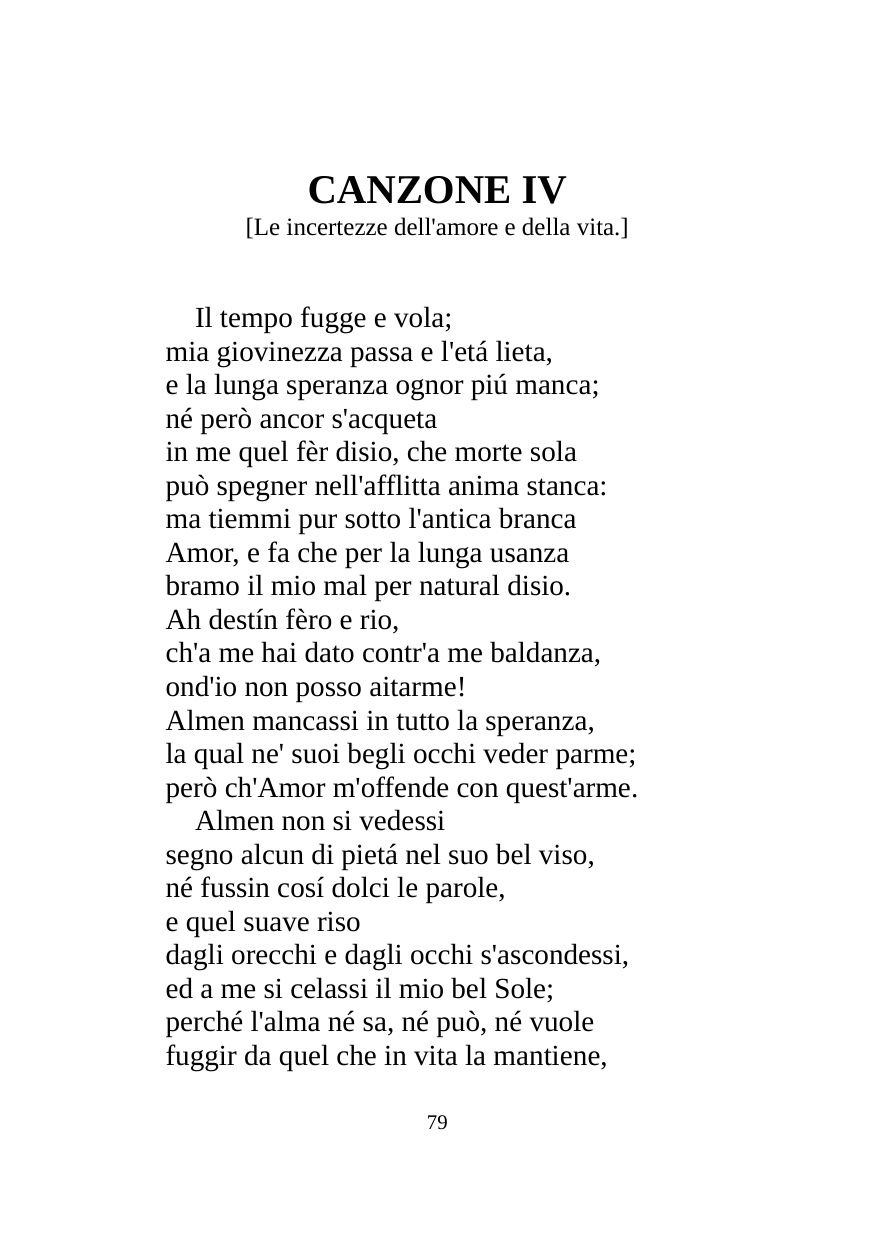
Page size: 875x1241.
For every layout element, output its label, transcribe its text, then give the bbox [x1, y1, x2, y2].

subtitle CANZONE IV [Le incertezze dell'amore e della vita.] [165, 165, 709, 241]
text Almen non si vedessi segno alcun di pietá nel suo bel viso, né fussin cosí dolci le parole, e quel suave riso dagli orecchi e dagli occhi s'ascondessi, ed a me si celassi il mio bel Sole; perché l'alma né sa, né può, né vuole fuggir da quel che in vita la mantiene, [165, 803, 768, 1072]
text Il tempo fugge e vola; mia giovinezza passa e l'etá lieta, e la lunga speranza ognor piú manca; né però ancor s'acqueta in me quel fèr disio, che morte sola può spegner nell'afflitta anima stanca: ma tiemmi pur sotto l'antica branca Amor, e fa che per la lunga usanza bramo il mio mal per natural disio. Ah destín fèro e rio, ch'a me hai dato contr'a me baldanza, ond'io non posso aitarme! Almen mancassi in tutto la speranza, la qual ne' suoi begli occhi veder parme; però ch'Amor m'offende con quest'arme. [165, 300, 768, 803]
